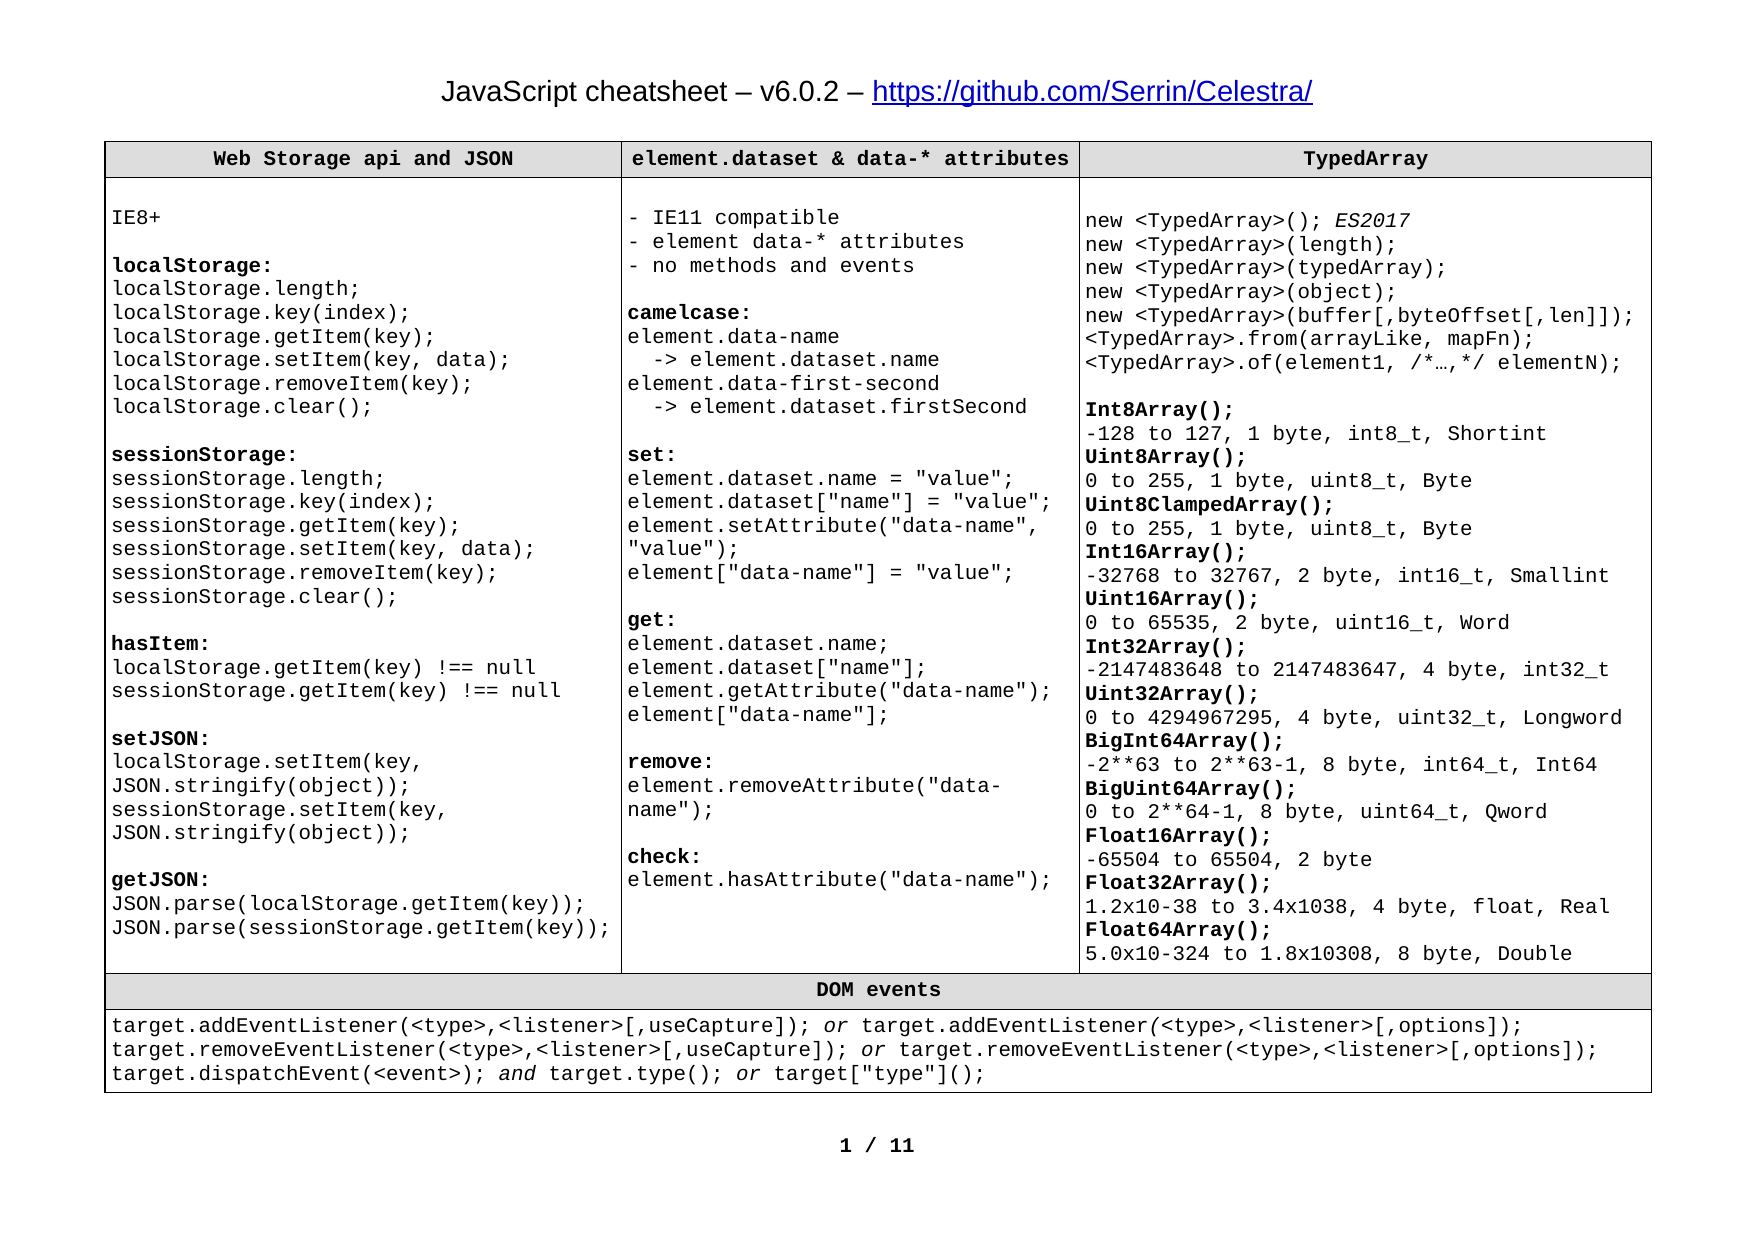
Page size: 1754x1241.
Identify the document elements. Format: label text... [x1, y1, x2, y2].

text JavaScript cheatsheet – v6.0.2 – https://github.com/Serrin/Celestra/ [105, 74, 1648, 107]
table_cell IE8+ localStorage: localStorage.length; localStorage.key(index); localStorage.getItem(key); localStorage.setItem(key, data); localStorage.removeItem(key); localStorage.clear(); sessionStorage: sessionStorage.length; sessionStorage.key(index); sessionStorage.getItem(key); sessionStorage.setItem(key, data); sessionStorage.removeItem(key); sessionStorage.clear(); hasItem: localStorage.getItem(key) !== null sessionStorage.getItem(key) !== null setJSON: localStorage.setItem(key, JSON.stringify(object)); sessionStorage.setItem(key, JSON.stringify(object)); getJSON: JSON.parse(localStorage.getItem(key)); JSON.parse(sessionStorage.getItem(key)); [106, 178, 621, 972]
table_cell target.addEventListener(<type>,<listener>[,useCapture]); or target.addEventListener(<type>,<listener>[,options]); target.removeEventListener(<type>,<listener>[,useCapture]); or target.removeEventListener(<type>,<listener>[,options]); target.dispatchEvent(<event>); and target.type(); or target["type"](); [106, 1010, 1651, 1092]
table_cell - IE11 compatible - element data-* attributes - no methods and events camelcase: element.data-name -> element.dataset.name element.data-first-second -> element.dataset.firstSecond set: element.dataset.name = "value"; element.dataset["name"] = "value"; element.setAttribute("data-name", "value"); element["data-name"] = "value"; get: element.dataset.name; element.dataset["name"]; element.getAttribute("data-name"); element["data-name"]; remove: element.removeAttribute("data-name"); check: element.hasAttribute("data-name"); [622, 178, 1079, 972]
table_cell new <TypedArray>(); ES2017 new <TypedArray>(length); new <TypedArray>(typedArray); new <TypedArray>(object); new <TypedArray>(buffer[,byteOffset[,len]]); <TypedArray>.from(arrayLike, mapFn); <TypedArray>.of(element1, /*…,*/ elementN); Int8Array(); -128 to 127, 1 byte, int8_t, Shortint Uint8Array(); 0 to 255, 1 byte, uint8_t, Byte Uint8ClampedArray(); 0 to 255, 1 byte, uint8_t, Byte Int16Array(); -32768 to 32767, 2 byte, int16_t, Smallint Uint16Array(); 0 to 65535, 2 byte, uint16_t, Word Int32Array(); -2147483648 to 2147483647, 4 byte, int32_t Uint32Array(); 0 to 4294967295, 4 byte, uint32_t, Longword BigInt64Array(); -2**63 to 2**63-1, 8 byte, int64_t, Int64 BigUint64Array(); 0 to 2**64-1, 8 byte, uint64_t, Qword Float16Array(); -65504 to 65504, 2 byte Float32Array(); 1.2x10-38 to 3.4x1038, 4 byte, float, Real Float64Array(); 5.0x10-324 to 1.8x10308, 8 byte, Double [1080, 178, 1651, 972]
table_header Web Storage api and JSON [106, 142, 621, 177]
table_cell DOM events [106, 974, 1651, 1009]
table_header TypedArray [1080, 142, 1651, 177]
table_header element.dataset & data-* attributes [622, 142, 1079, 177]
